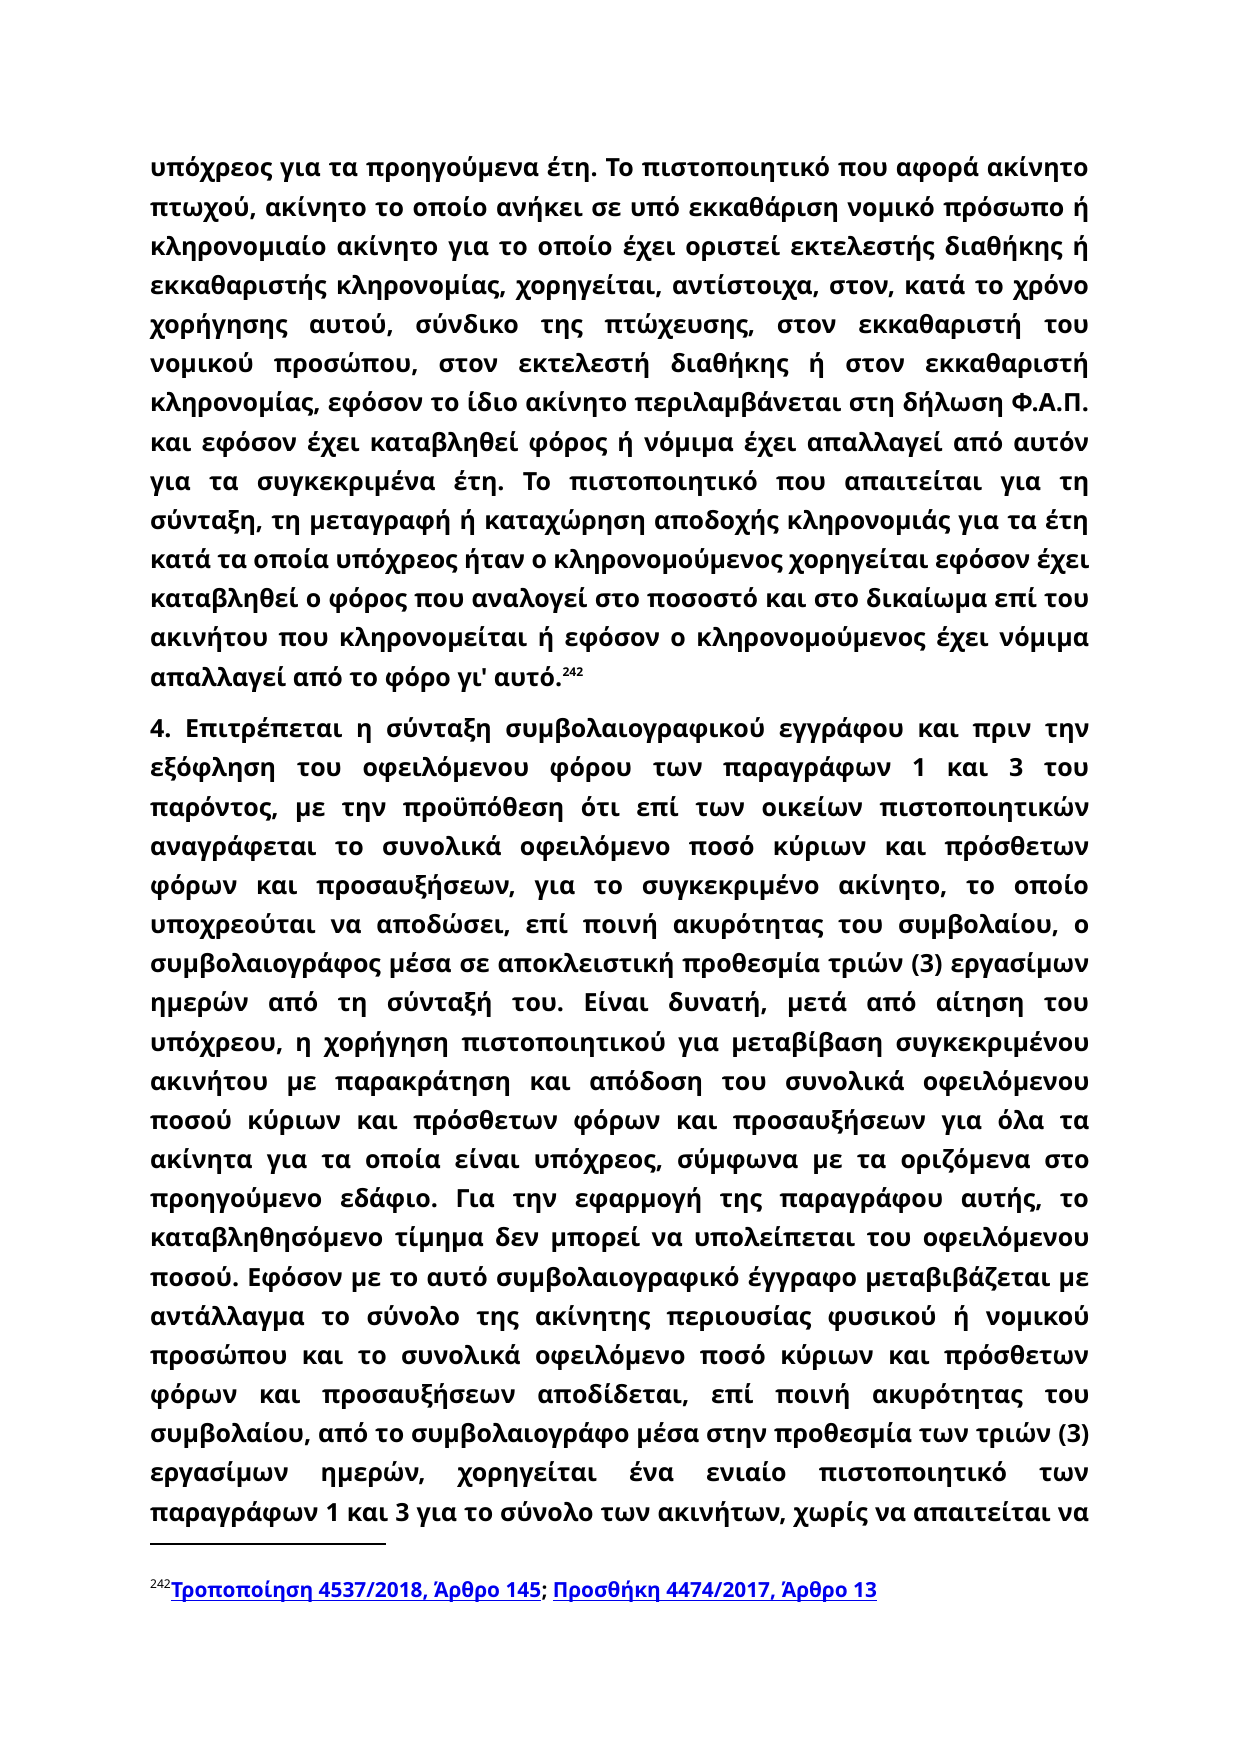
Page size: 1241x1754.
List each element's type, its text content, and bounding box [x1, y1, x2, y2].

text υπόχρεος για τα προηγούμενα έτη. Το πιστοποιητικό που αφορά ακίνητο πτωχού, ακίνητο το οποίο ανήκει σε υπό εκκαθάριση νομικό πρόσωπο ή κληρονομιαίο ακίνητο για το οποίο έχει οριστεί εκτελεστής διαθήκης ή εκκαθαριστής κληρονομίας, χορηγείται, αντίστοιχα, στον, κατά το χρόνο χορήγησης αυτού, σύνδικο της πτώχευσης, στον εκκαθαριστή του νομικού προσώπου, στον εκτελεστή διαθήκης ή στον εκκαθαριστή κληρονομίας, εφόσον το ίδιο ακίνητο περιλαμβάνεται στη δήλωση Φ.Α.Π. και εφόσον έχει καταβληθεί φόρος ή νόμιμα έχει απαλλαγεί από αυτόν για τα συγκεκριμένα έτη. Το πιστοποιητικό που απαιτείται για τη σύνταξη, τη μεταγραφή ή καταχώρηση αποδοχής κληρονομιάς για τα έτη κατά τα οποία υπόχρεος ήταν ο κληρονομούμενος χορηγείται εφόσον έχει καταβληθεί ο φόρος που αναλογεί στο ποσοστό και στο δικαίωμα επί του ακινήτου που κληρονομείται ή εφόσον ο κληρονομούμενος έχει νόμιμα απαλλαγεί από το φόρο γι' αυτό. [150, 150, 1090, 693]
text Τροποποίηση 4537/2018, Άρθρο 145; Προσθήκη 4474/2017, Άρθρο 13 [150, 1576, 1090, 1604]
text 4. Επιτρέπεται η σύνταξη συμβολαιογραφικού εγγράφου και πριν την εξόφληση του οφειλόμενου φόρου των παραγράφων 1 και 3 του παρόντος, με την προϋπόθεση ότι επί των οικείων πιστοποιητικών αναγράφεται το συνολικά οφειλόμενο ποσό κύριων και πρόσθετων φόρων και προσαυξήσεων, για το συγκεκριμένο ακίνητο, το οποίο υποχρεούται να αποδώσει, επί ποινή ακυρότητας του συμβολαίου, ο συμβολαιογράφος μέσα σε αποκλειστική προθεσμία τριών (3) εργασίμων ημερών από τη σύνταξή του. Είναι δυνατή, μετά από αίτηση του υπόχρεου, η χορήγηση πιστοποιητικού για μεταβίβαση συγκεκριμένου ακινήτου με παρακράτηση και απόδοση του συνολικά οφειλόμενου ποσού κύριων και πρόσθετων φόρων και προσαυξήσεων για όλα τα ακίνητα για τα οποία είναι υπόχρεος, σύμφωνα με τα οριζόμενα στο προηγούμενο εδάφιο. Για την εφαρμογή της παραγράφου αυτής, το καταβληθησόμενο τίμημα δεν μπορεί να υπολείπεται του οφειλόμενου ποσού. Εφόσον με το αυτό συμβολαιογραφικό έγγραφο μεταβιβάζεται με αντάλλαγμα το σύνολο της ακίνητης περιουσίας φυσικού ή νομικού προσώπου και το συνολικά οφειλόμενο ποσό κύριων και πρόσθετων φόρων και προσαυξήσεων αποδίδεται, επί ποινή ακυρότητας του συμβολαίου, από το συμβολαιογράφο μέσα στην προθεσμία των τριών (3) εργασίμων ημερών, χορηγείται ένα ενιαίο πιστοποιητικό των παραγράφων 1 και 3 για το σύνολο των ακινήτων, χωρίς να απαιτείται να [150, 711, 1090, 1528]
